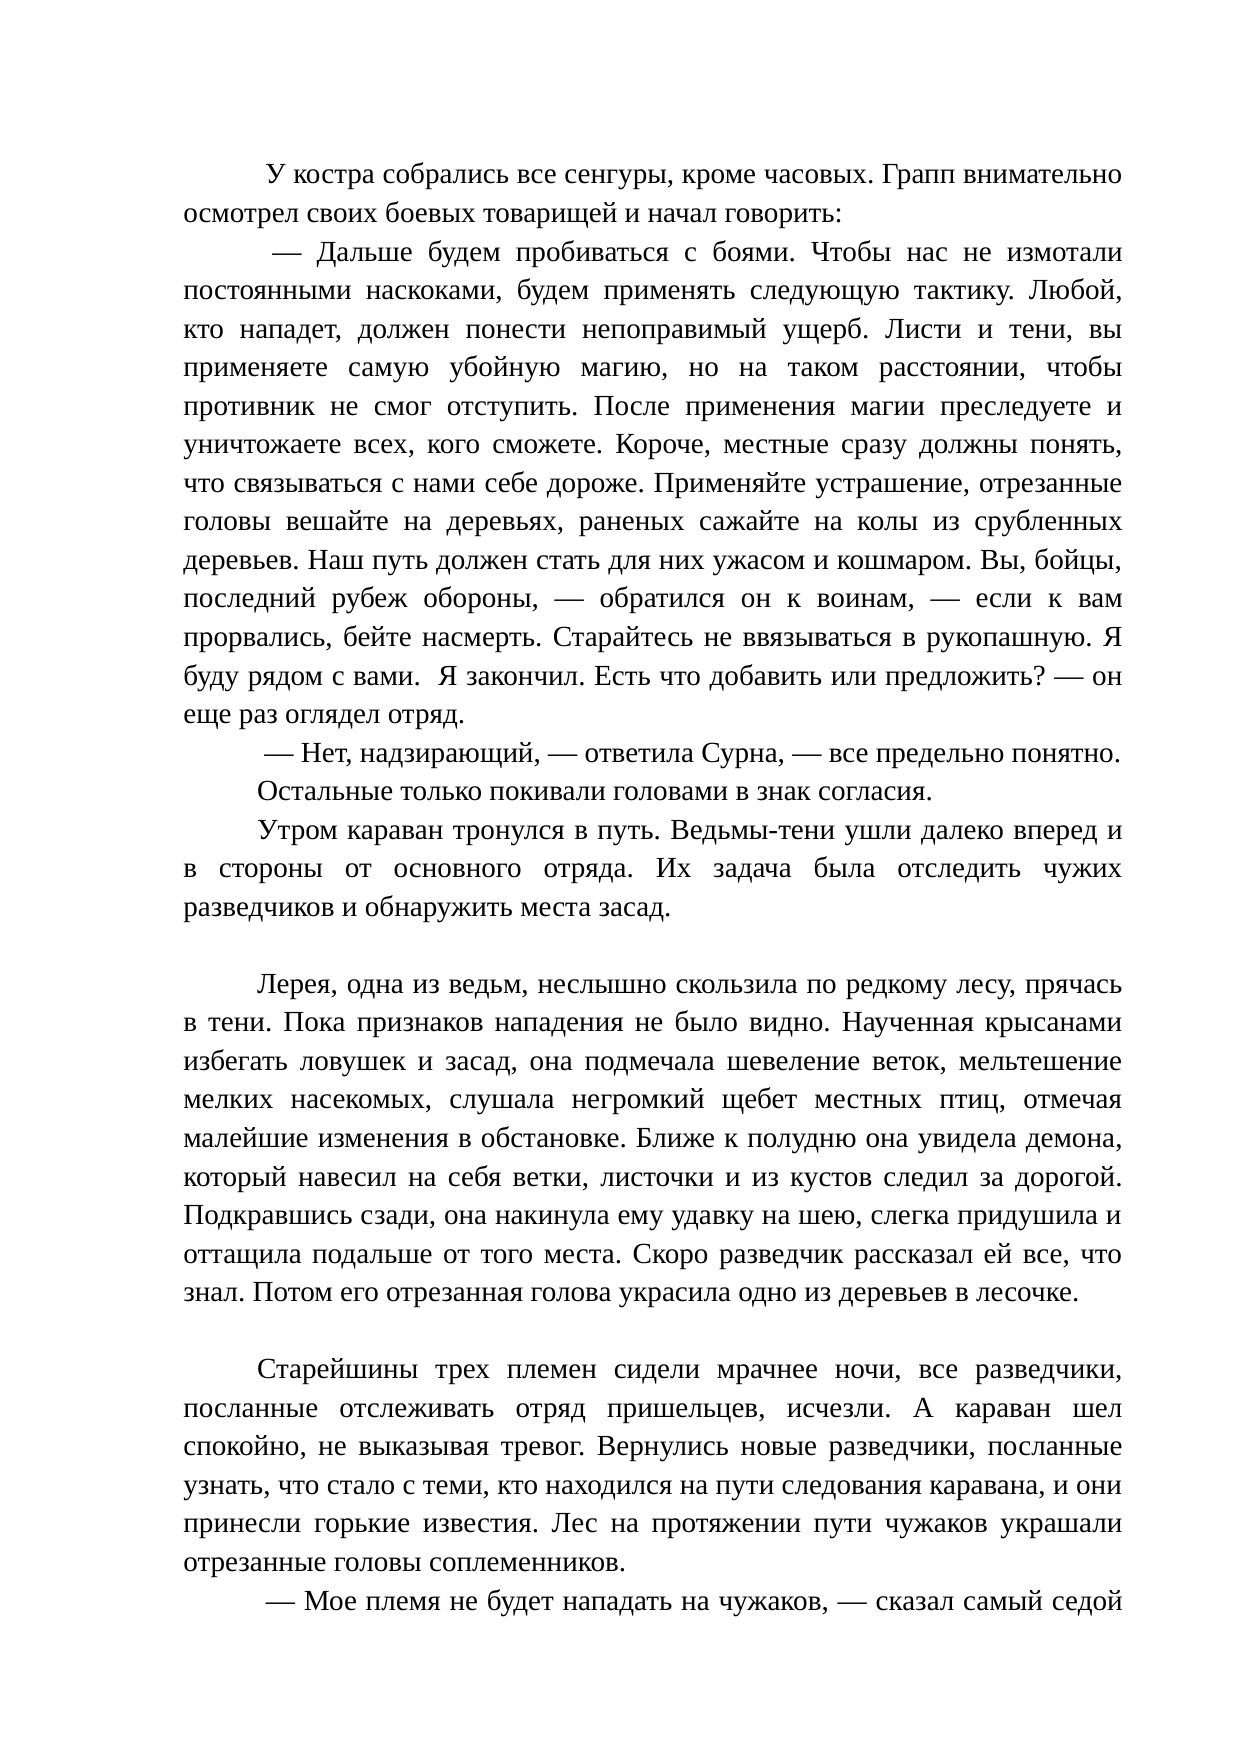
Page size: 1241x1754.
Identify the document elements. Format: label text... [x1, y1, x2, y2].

text Старейшины трех племен сидели мрачнее ночи, все разведчики, посланные отслеживать отряд пришельцев, исчезли. А караван шел спокойно, не выказывая тревог. Вернулись новые разведчики, посланные узнать, что стало с теми, кто находился на пути следования каравана, и они принесли горькие известия. Лес на протяжении пути чужаков украшали отрезанные головы соплеменников. [183, 1351, 1123, 1578]
text — Мое племя не будет нападать на чужаков, — сказал самый седой [183, 1583, 1123, 1616]
text Лерея, одна из ведьм, неслышно скользила по редкому лесу, прячась в тени. Пока признаков нападения не было видно. Наученная крысанами избегать ловушек и засад, она подмечала шевеление веток, мельтешение мелких насекомых, слушала негромкий щебет местных птиц, отмечая малейшие изменения в обстановке. Ближе к полудню она увидела демона, который навесил на себя ветки, листочки и из кустов следил за дорогой. Подкравшись сзади, она накинула ему удавку на шею, слегка придушила и оттащила подальше от того места. Скоро разведчик рассказал ей все, что знал. Потом его отрезанная голова украсила одно из деревьев в лесочке. [183, 966, 1123, 1308]
text — Дальше будем пробиваться с боями. Чтобы нас не измотали постоянными наскоками, будем применять следующую тактику. Любой, кто нападет, должен понести непоправимый ущерб. Листи и тени, вы применяете самую убойную магию, но на таком расстоянии, чтобы противник не смог отступить. После применения магии преследуете и уничтожаете всех, кого сможете. Короче, местные сразу должны понять, что связываться с нами себе дороже. Применяйте устрашение, отрезанные головы вешайте на деревьях, раненых сажайте на колы из срубленных деревьев. Наш путь должен стать для них ужасом и кошмаром. Вы, бойцы, последний рубеж обороны, — обратился он к воинам, — если к вам прорвались, бейте насмерть. Старайтесь не ввязываться в рукопашную. Я буду рядом с вами. Я закончил. Есть что добавить или предложить? — он еще раз оглядел отряд. [183, 234, 1123, 730]
text У костра собрались все сенгуры, кроме часовых. Грапп внимательно осмотрел своих боевых товарищей и начал говорить: [183, 157, 1123, 229]
text Остальные только покивали головами в знак согласия. [183, 773, 1123, 807]
text — Нет, надзирающий, — ответила Сурна, — все предельно понятно. [183, 735, 1123, 768]
text Утром караван тронулся в путь. Ведьмы-тени ушли далеко вперед и в стороны от основного отряда. Их задача была отследить чужих разведчиков и обнаружить места засад. [183, 812, 1123, 922]
